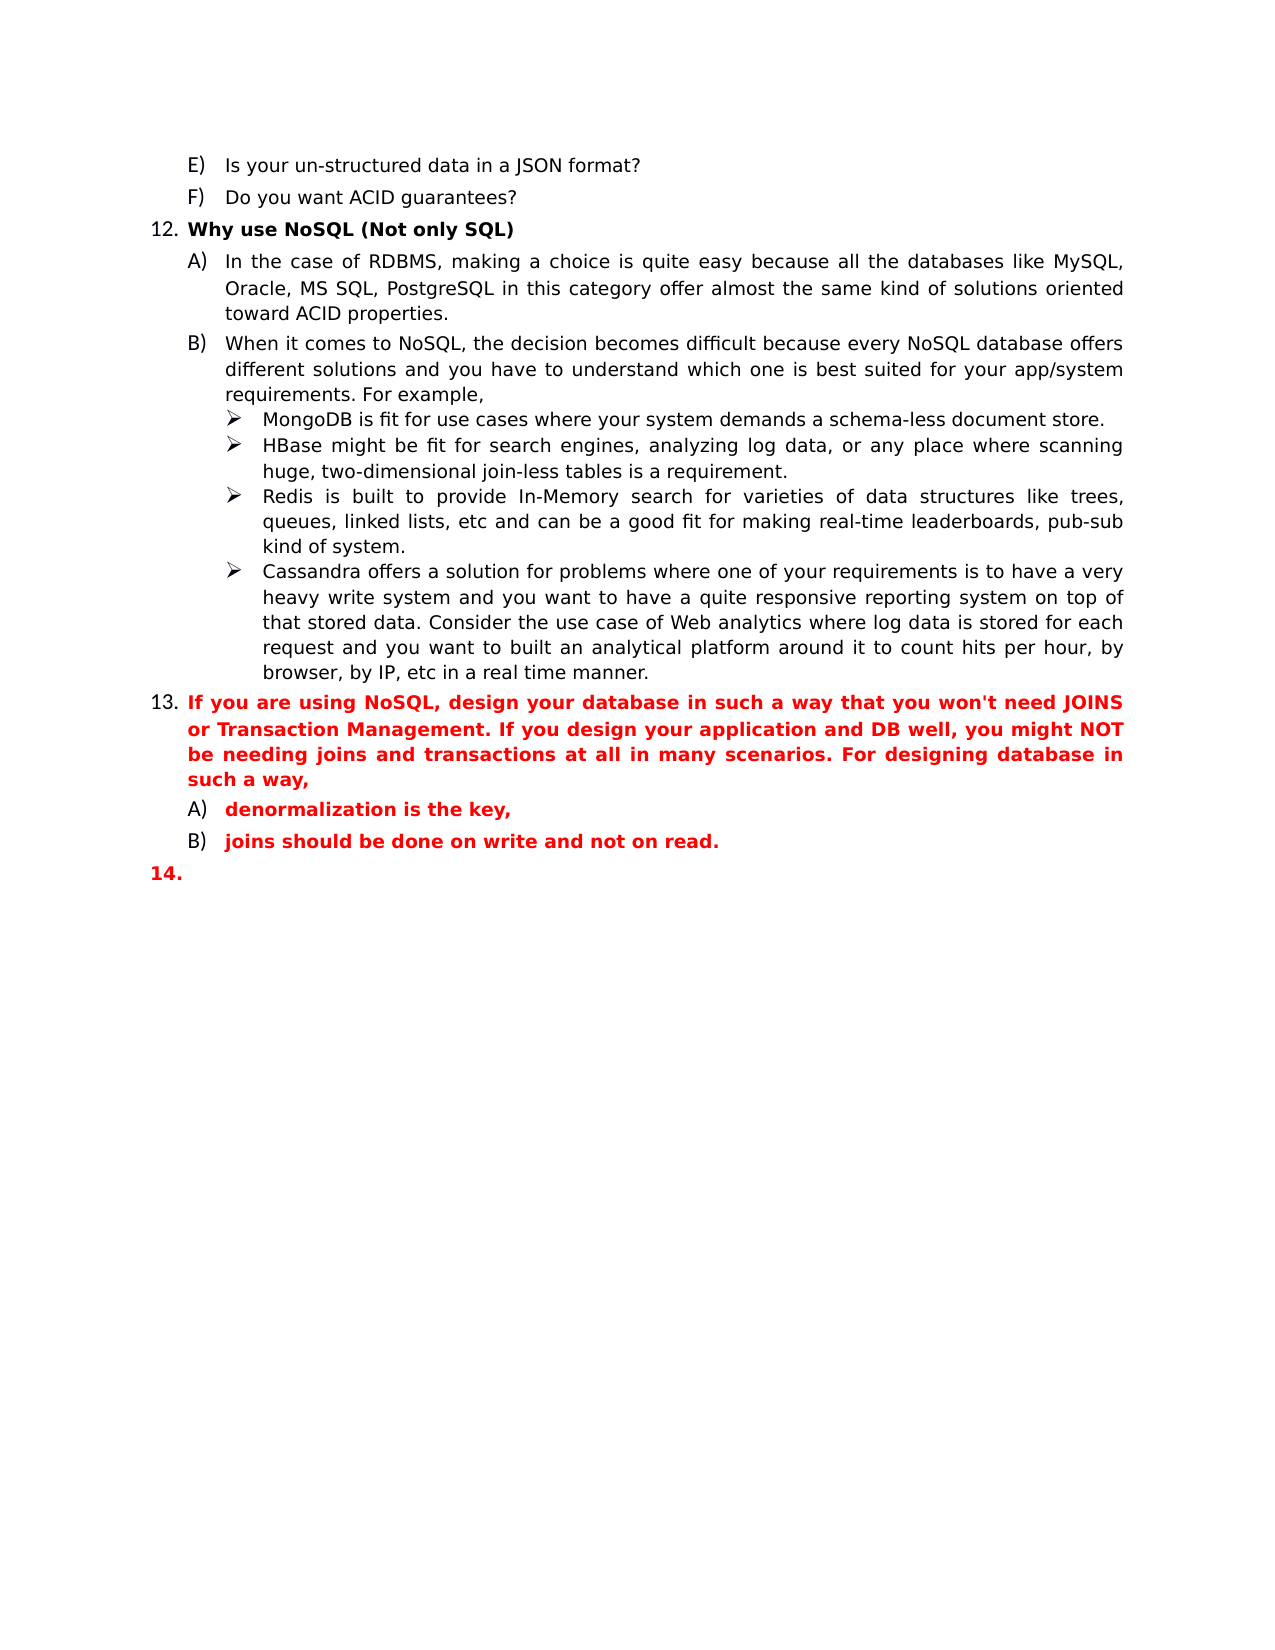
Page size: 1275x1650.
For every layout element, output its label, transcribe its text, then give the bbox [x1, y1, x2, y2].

list HBase might be fit for search engines, analyzing log data, or any place where scanning huge, two-dimensional join-less tables is a requirement. [225, 435, 1125, 482]
list When it comes to NoSQL, the decision becomes difficult because every NoSQL database offers different solutions and you have to understand which one is best suited for your app/system requirements. For example, [187, 328, 1125, 406]
list Redis is built to provide In-Memory search for varieties of data structures like trees, queues, linked lists, etc and can be a good fit for making real-time leaderboards, pub-sub kind of system. [225, 486, 1125, 558]
list joins should be done on write and not on read. [187, 826, 1125, 854]
list In the case of RDBMS, making a choice is quite easy because all the databases like MySQL, Oracle, MS SQL, PostgreSQL in this category offer almost the same kind of solutions oriented toward ACID properties. [187, 247, 1125, 325]
list denormalization is the key, [187, 794, 1125, 822]
list If you are using NoSQL, design your database in such a way that you won't need JOINS or Transaction Management. If you design your application and DB well, you might NOT be needing joins and transactions at all in many scenarios. For designing database in such a way, [150, 687, 1125, 791]
list Cassandra offers a solution for problems where one of your requirements is to have a very heavy write system and you want to have a quite responsive reporting system on top of that stored data. Consider the use case of Web analytics where log data is stored for each request and you want to built an analytical platform around it to count hits per hour, by browser, by IP, etc in a real time manner. [225, 561, 1125, 684]
list Is your un-structured data in a JSON format? [187, 150, 1125, 178]
list Why use NoSQL (Not only SQL) [150, 214, 1125, 242]
list MongoDB is fit for use cases where your system demands a schema-less document store. [225, 409, 1125, 432]
list Do you want ACID guarantees? [187, 182, 1125, 210]
